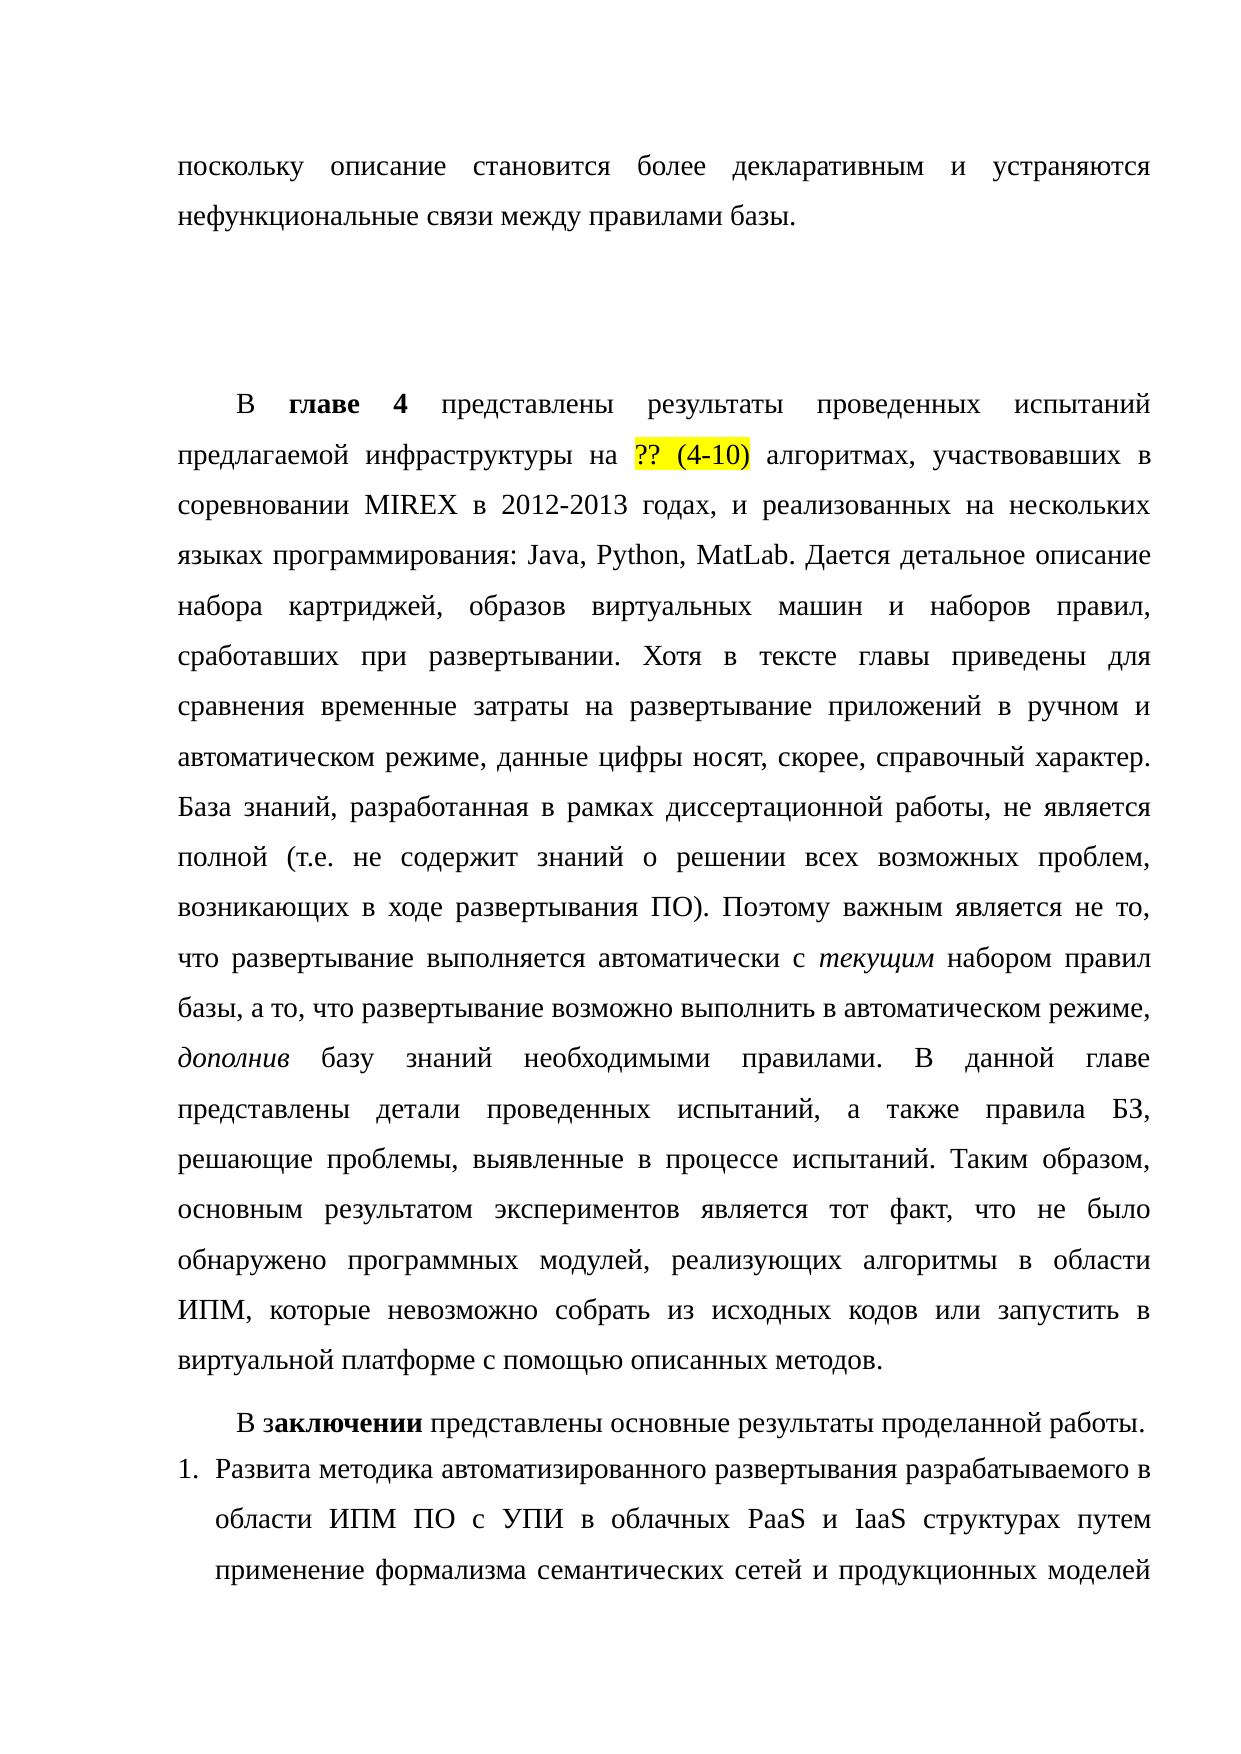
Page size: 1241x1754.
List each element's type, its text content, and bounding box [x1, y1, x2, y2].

text поскольку описание становится более декларативным и устраняются нефункциональные связи между правилами базы. [177, 148, 1152, 232]
text В главе 4 представлены результаты проведенных испытаний предлагаемой инфраструктуры на ?? (4-10) алгоритмах, участвовавших в соревновании MIREX в 2012-2013 годах, и реализованных на нескольких языках программирования: Java, Python, MatLab. Дается детальное описание набора картриджей, образов виртуальных машин и наборов правил, сработавших при развертывании. Хотя в тексте главы приведены для сравнения временные затраты на развертывание приложений в ручном и автоматическом режиме, данные цифры носят, скорее, справочный характер. База знаний, разработанная в рамках диссертационной работы, не является полной (т.е. не содержит знаний о решении всех возможных проблем, возникающих в ходе развертывания ПО). Поэтому важным является не то, что развертывание выполняется автоматически с текущим набором правил базы, а то, что развертывание возможно выполнить в автоматическом режиме, дополнив базу знаний необходимыми правилами. В данной главе представлены детали проведенных испытаний, а также правила БЗ, решающие проблемы, выявленные в процессе испытаний. Таким образом, основным результатом экспериментов является тот факт, что не было обнаружено программных модулей, реализующих алгоритмы в области ИПМ, которые невозможно собрать из исходных кодов или запустить в виртуальной платформе с помощью описанных методов. [177, 386, 1152, 1376]
list Развита методика автоматизированного развертывания разрабатываемого в области ИПМ ПО с УПИ в облачных PaaS и IaaS структурах путем применение формализма семантических сетей и продукционных моделей [177, 1451, 1152, 1585]
text В заключении представлены основные результаты проделанной работы. [177, 1405, 1152, 1439]
